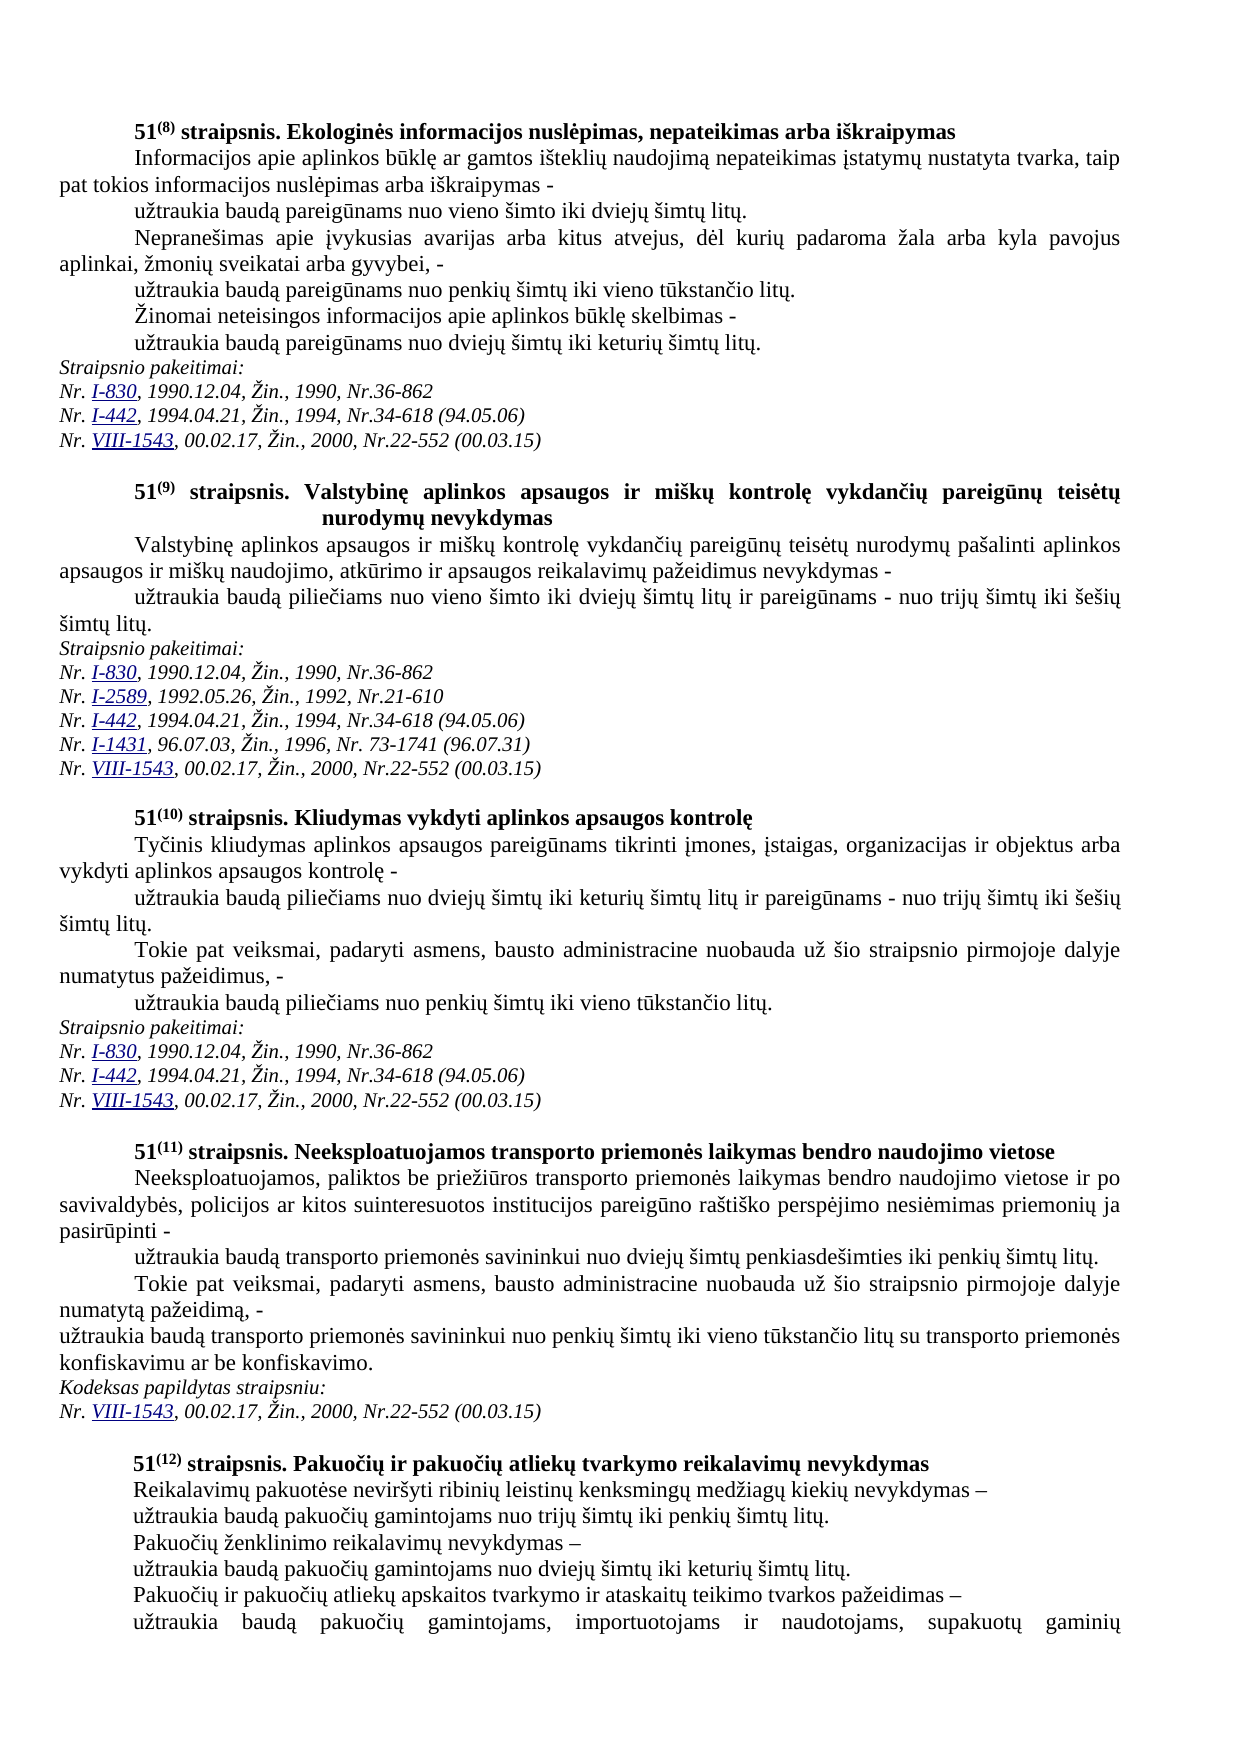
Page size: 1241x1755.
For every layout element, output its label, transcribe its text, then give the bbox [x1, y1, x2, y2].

text Pakuočių ir pakuočių atliekų apskaitos tvarkymo ir ataskaitų teikimo tvarkos pažeidimas – [59, 1581, 1122, 1608]
text Nr. VIII-1543, 00.02.17, Žin., 2000, Nr.22-552 (00.03.15) [59, 756, 1122, 780]
text Nr. I-830, 1990.12.04, Žin., 1990, Nr.36-862 [59, 379, 1122, 403]
text Neeksploatuojamos, paliktos be priežiūros transporto priemonės laikymas bendro naudojimo vietose ir po savivaldybės, policijos ar kitos suinteresuotos institucijos pareigūno raštiško perspėjimo nesiėmimas priemonių ja pasirūpinti - [59, 1164, 1122, 1243]
text užtraukia baudą pareigūnams nuo dviejų šimtų iki keturių šimtų litų. [59, 329, 1122, 355]
text 51(12) straipsnis. Pakuočių ir pakuočių atliekų tvarkymo reikalavimų nevykdymas [59, 1449, 1122, 1476]
text Nr. I-442, 1994.04.21, Žin., 1994, Nr.34-618 (94.05.06) [59, 708, 1122, 732]
text Straipsnio pakeitimai: [59, 1015, 1122, 1039]
text Nr. VIII-1543, 00.02.17, Žin., 2000, Nr.22-552 (00.03.15) [59, 1087, 1122, 1112]
text užtraukia baudą piliečiams nuo dviejų šimtų iki keturių šimtų litų ir pareigūnams - nuo trijų šimtų iki šešių šimtų litų. [59, 883, 1122, 936]
text Straipsnio pakeitimai: [59, 636, 1122, 660]
text Valstybinę aplinkos apsaugos ir miškų kontrolę vykdančių pareigūnų teisėtų nurodymų pašalinti aplinkos apsaugos ir miškų naudojimo, atkūrimo ir apsaugos reikalavimų pažeidimus nevykdymas - [59, 531, 1122, 583]
text užtraukia baudą transporto priemonės savininkui nuo dviejų šimtų penkiasdešimties iki penkių šimtų litų. [59, 1243, 1122, 1270]
text Nepranešimas apie įvykusias avarijas arba kitus atvejus, dėl kurių padaroma žala arba kyla pavojus aplinkai, žmonių sveikatai arba gyvybei, - [59, 223, 1122, 276]
text Reikalavimų pakuotėse neviršyti ribinių leistinų kenksmingų medžiagų kiekių nevykdymas – [59, 1476, 1122, 1502]
text Nr. I-1431, 96.07.03, Žin., 1996, Nr. 73-1741 (96.07.31) [59, 732, 1122, 756]
text užtraukia baudą pakuočių gamintojams nuo dviejų šimtų iki keturių šimtų litų. [59, 1555, 1122, 1581]
text 51(11) straipsnis. Neeksploatuojamos transporto priemonės laikymas bendro naudojimo vietose [134, 1138, 1122, 1164]
text Nr. I-830, 1990.12.04, Žin., 1990, Nr.36-862 [59, 660, 1122, 684]
text užtraukia baudą pareigūnams nuo vieno šimto iki dviejų šimtų litų. [59, 197, 1122, 223]
text užtraukia baudą piliečiams nuo vieno šimto iki dviejų šimtų litų ir pareigūnams - nuo trijų šimtų iki šešių šimtų litų. [59, 583, 1122, 636]
text Nr. I-442, 1994.04.21, Žin., 1994, Nr.34-618 (94.05.06) [59, 403, 1122, 427]
text Pakuočių ženklinimo reikalavimų nevykdymas – [59, 1529, 1122, 1555]
text užtraukia baudą pakuočių gamintojams nuo trijų šimtų iki penkių šimtų litų. [59, 1502, 1122, 1529]
text 51(9) straipsnis. Valstybinę aplinkos apsaugos ir miškų kontrolę vykdančių pareigūnų teisėtų nurodymų nevykdymas [134, 478, 1122, 531]
text Tokie pat veiksmai, padaryti asmens, bausto administracine nuobauda už šio straipsnio pirmojoje dalyje numatytus pažeidimus, - [59, 936, 1122, 989]
text užtraukia baudą transporto priemonės savininkui nuo penkių šimtų iki vieno tūkstančio litų su transporto priemonės konfiskavimu ar be konfiskavimo. [59, 1322, 1122, 1375]
text Nr. VIII-1543, 00.02.17, Žin., 2000, Nr.22-552 (00.03.15) [59, 1399, 1122, 1423]
text Nr. VIII-1543, 00.02.17, Žin., 2000, Nr.22-552 (00.03.15) [59, 427, 1122, 452]
text užtraukia baudą pareigūnams nuo penkių šimtų iki vieno tūkstančio litų. [59, 276, 1122, 303]
text Tokie pat veiksmai, padaryti asmens, bausto administracine nuobauda už šio straipsnio pirmojoje dalyje numatytą pažeidimą, - [59, 1270, 1122, 1322]
text 51(8) straipsnis. Ekologinės informacijos nuslėpimas, nepateikimas arba iškraipymas [134, 118, 1122, 144]
text Nr. I-830, 1990.12.04, Žin., 1990, Nr.36-862 [59, 1039, 1122, 1063]
text 51(10) straipsnis. Kliudymas vykdyti aplinkos apsaugos kontrolę [59, 804, 1122, 831]
text Žinomai neteisingos informacijos apie aplinkos būklę skelbimas - [59, 303, 1122, 329]
text užtraukia baudą pakuočių gamintojams, importuotojams ir naudotojams, supakuotų gaminių [59, 1608, 1122, 1634]
text užtraukia baudą piliečiams nuo penkių šimtų iki vieno tūkstančio litų. [59, 989, 1122, 1015]
text Nr. I-2589, 1992.05.26, Žin., 1992, Nr.21-610 [59, 684, 1122, 708]
text Straipsnio pakeitimai: [59, 355, 1122, 379]
text Kodeksas papildytas straipsniu: [59, 1375, 1122, 1399]
text Nr. I-442, 1994.04.21, Žin., 1994, Nr.34-618 (94.05.06) [59, 1063, 1122, 1087]
text Tyčinis kliudymas aplinkos apsaugos pareigūnams tikrinti įmones, įstaigas, organizacijas ir objektus arba vykdyti aplinkos apsaugos kontrolę - [59, 831, 1122, 883]
text Informacijos apie aplinkos būklę ar gamtos išteklių naudojimą nepateikimas įstatymų nustatyta tvarka, taip pat tokios informacijos nuslėpimas arba iškraipymas - [59, 144, 1122, 197]
